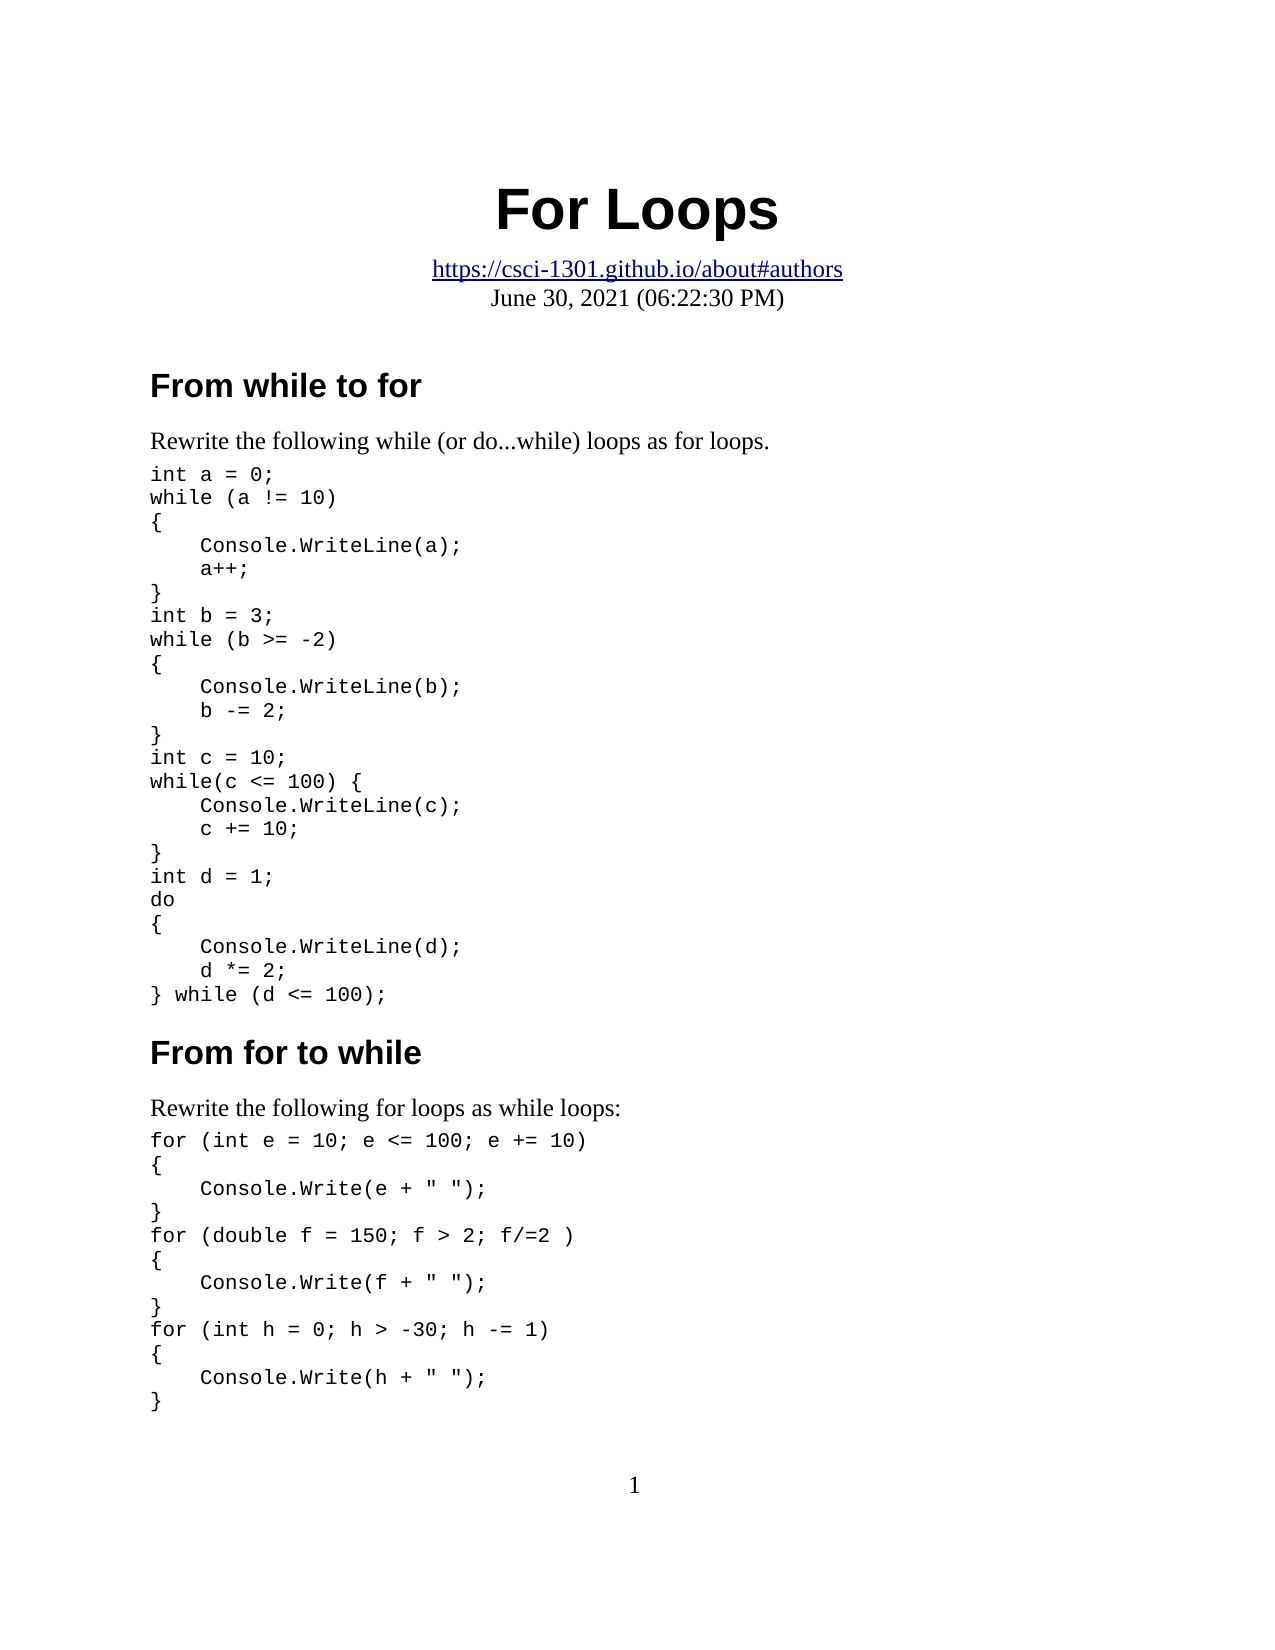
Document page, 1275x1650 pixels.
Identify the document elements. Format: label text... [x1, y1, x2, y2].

text int b = 3; [150, 606, 1125, 629]
text { [150, 1154, 1125, 1178]
text Console.WriteLine(b); [150, 676, 1125, 700]
text int d = 1; [150, 866, 1125, 889]
text do [150, 889, 1125, 913]
text d *= 2; [150, 960, 1125, 984]
text Rewrite the following for loops as while loops: [150, 1093, 1125, 1121]
text a++; [150, 558, 1125, 582]
text https://csci-1301.github.io/about#authors [150, 254, 1125, 283]
text Console.Write(f + " "); [150, 1272, 1125, 1296]
text } [150, 724, 1125, 747]
text while(c <= 100) { [150, 771, 1125, 795]
text for (int h = 0; h > -30; h -= 1) [150, 1319, 1125, 1343]
text for (int e = 10; e <= 100; e += 10) [150, 1130, 1125, 1154]
text { [150, 511, 1125, 534]
text { [150, 1248, 1125, 1272]
text } [150, 1390, 1125, 1414]
text Console.WriteLine(c); [150, 795, 1125, 818]
text } [150, 842, 1125, 866]
text June 30, 2021 (06:22:30 PM) [150, 283, 1125, 312]
text Console.Write(e + " "); [150, 1178, 1125, 1201]
text Rewrite the following while (or do...while) loops as for loops. [150, 426, 1125, 455]
text while (a != 10) [150, 487, 1125, 511]
text } [150, 1296, 1125, 1319]
text { [150, 913, 1125, 937]
title For Loops [150, 175, 1125, 242]
text } while (d <= 100); [150, 984, 1125, 1007]
text Console.WriteLine(d); [150, 937, 1125, 960]
subtitle From for to while [150, 1032, 1125, 1071]
text int a = 0; [150, 464, 1125, 487]
text int c = 10; [150, 747, 1125, 771]
text } [150, 1201, 1125, 1225]
text for (double f = 150; f > 2; f/=2 ) [150, 1225, 1125, 1248]
text Console.WriteLine(a); [150, 534, 1125, 558]
text c += 10; [150, 818, 1125, 842]
text { [150, 1343, 1125, 1367]
text while (b >= -2) [150, 629, 1125, 653]
text b -= 2; [150, 700, 1125, 724]
text { [150, 653, 1125, 676]
subtitle From while to for [150, 366, 1125, 404]
text Console.Write(h + " "); [150, 1367, 1125, 1390]
text } [150, 582, 1125, 606]
